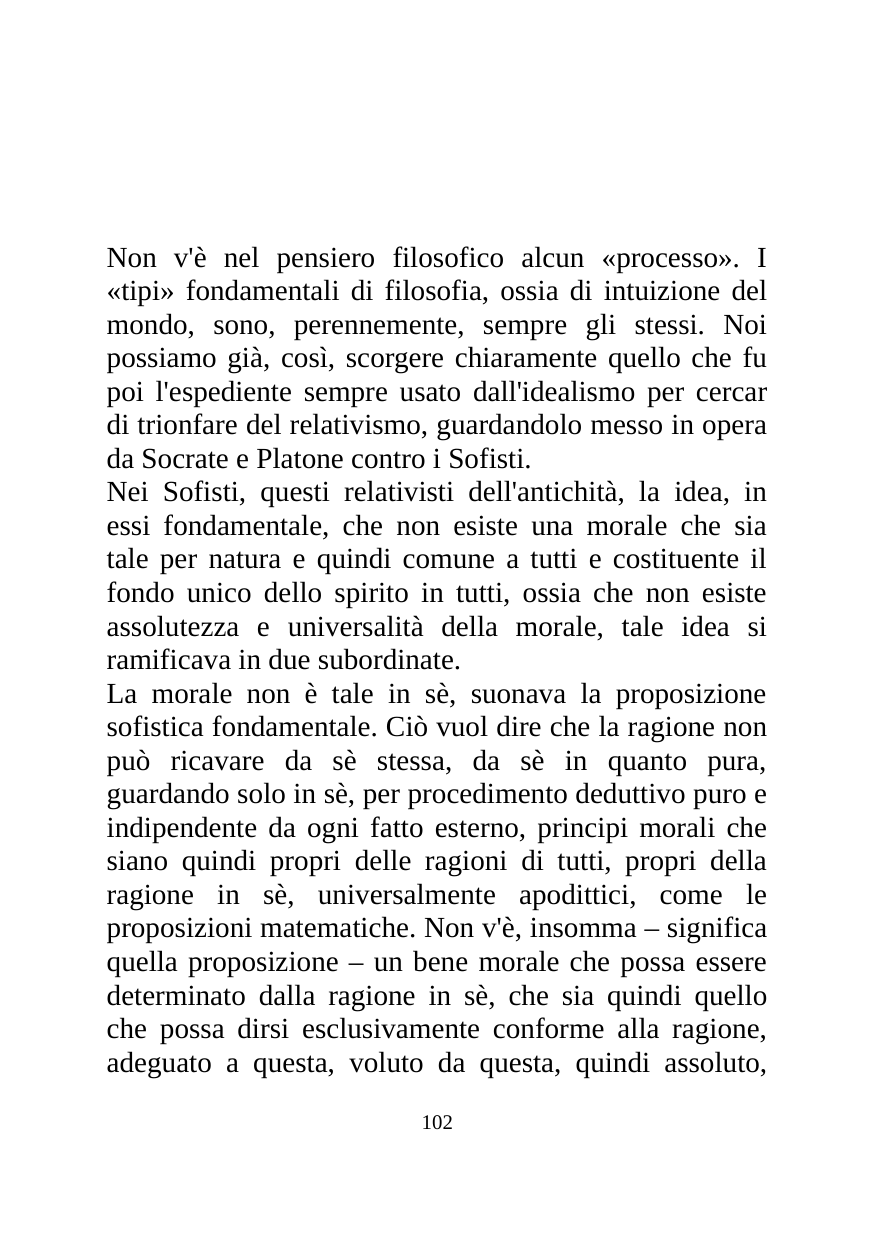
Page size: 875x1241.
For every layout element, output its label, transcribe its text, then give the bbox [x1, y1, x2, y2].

text Nei Sofisti, questi relativisti dell'antichità, la idea, in essi fondamentale, che non esiste una morale che sia tale per natura e quindi comune a tutti e costituente il fondo unico dello spirito in tutti, ossia che non esiste assolutezza e universalità della morale, tale idea si ramificava in due subordinate. [106, 474, 768, 676]
text La morale non è tale in sè, suonava la proposizione sofistica fondamentale. Ciò vuol dire che la ragione non può ricavare da sè stessa, da sè in quanto pura, guardando solo in sè, per procedimento deduttivo puro e indipendente da ogni fatto esterno, principi morali che siano quindi propri delle ragioni di tutti, propri della ragione in sè, universalmente apodittici, come le proposizioni matematiche. Non v'è, insomma – significa quella proposizione – un bene morale che possa essere determinato dalla ragione in sè, che sia quindi quello che possa dirsi esclusivamente conforme alla ragione, adeguato a questa, voluto da questa, quindi assoluto, [106, 676, 768, 1078]
text Non v'è nel pensiero filosofico alcun «processo». I «tipi» fondamentali di filosofia, ossia di intuizione del mondo, sono, perennemente, sempre gli stessi. Noi possiamo già, così, scorgere chiaramente quello che fu poi l'espediente sempre usato dall'idealismo per cercar di trionfare del relativismo, guardandolo messo in opera da Socrate e Platone contro i Sofisti. [106, 240, 768, 474]
